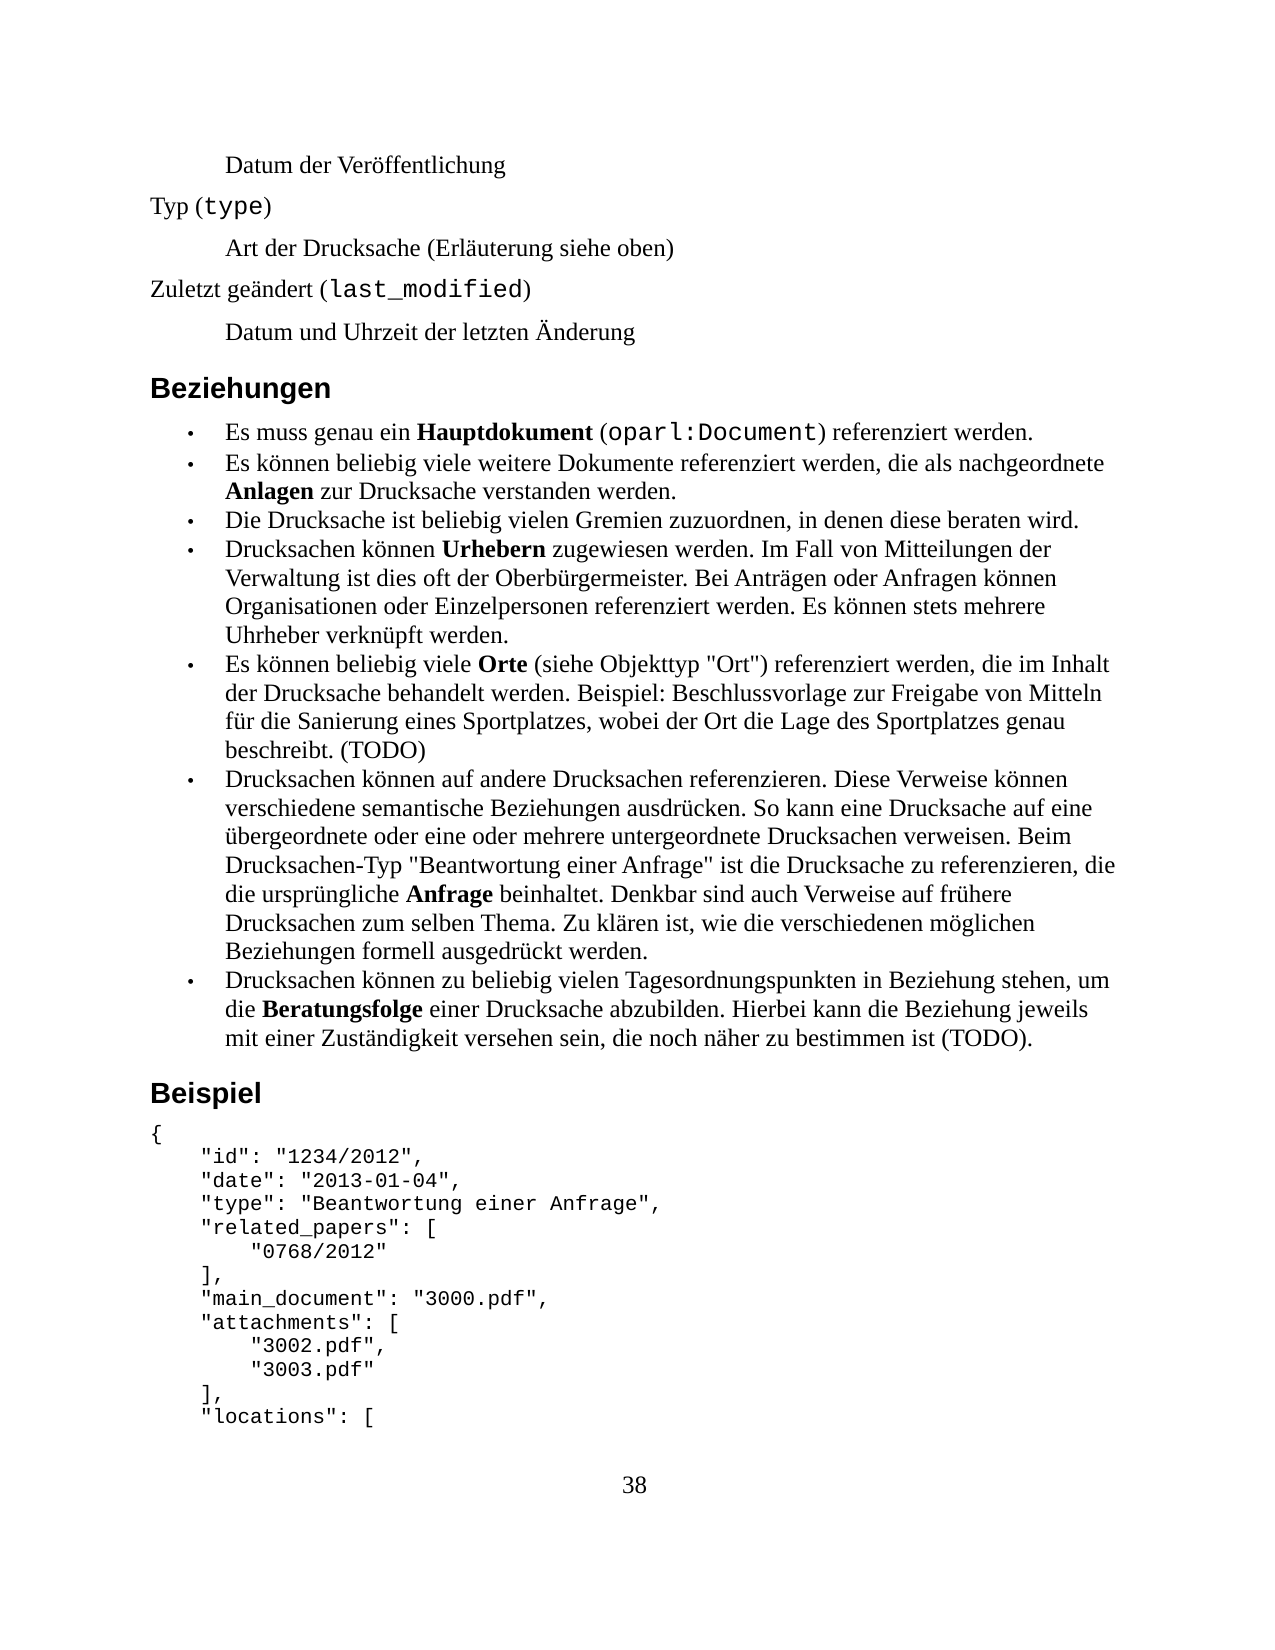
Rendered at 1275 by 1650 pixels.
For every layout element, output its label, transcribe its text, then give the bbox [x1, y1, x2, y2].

text Datum und Uhrzeit der letzten Änderung [225, 317, 1125, 346]
list Drucksachen können auf andere Drucksachen referenzieren. Diese Verweise können verschiedene semantische Beziehungen ausdrücken. So kann eine Drucksache auf eine übergeordnete oder eine oder mehrere untergeordnete Drucksachen verweisen. Beim Drucksachen-Typ "Beantwortung einer Anfrage" ist die Drucksache zu referenzieren, die die ursprüngliche Anfrage beinhaltet. Denkbar sind auch Verweise auf frühere Drucksachen zum selben Thema. Zu klären ist, wie die verschiedenen möglichen Beziehungen formell ausgedrückt werden. [187, 764, 1125, 965]
text "3003.pdf" [150, 1359, 1125, 1383]
text "attachments": [ [150, 1312, 1125, 1335]
list Es können beliebig viele Orte (siehe Objekttyp "Ort") referenziert werden, die im Inhalt der Drucksache behandelt werden. Beispiel: Beschlussvorlage zur Freigabe von Mitteln für die Sanierung eines Sportplatzes, wobei der Ort die Lage des Sportplatzes genau beschreibt. (TODO) [187, 649, 1125, 764]
text "locations": [ [150, 1406, 1125, 1430]
text "date": "2013-01-04", [150, 1170, 1125, 1193]
list Drucksachen können Urhebern zugewiesen werden. Im Fall von Mitteilungen der Verwaltung ist dies oft der Oberbürgermeister. Bei Anträgen oder Anfragen können Organisationen oder Einzelpersonen referenziert werden. Es können stets mehrere Uhrheber verknüpft werden. [187, 534, 1125, 649]
text Art der Drucksache (Erläuterung siehe oben) [225, 233, 1125, 262]
text "type": "Beantwortung einer Anfrage", [150, 1193, 1125, 1217]
text Zuletzt geändert (last_modified) [150, 274, 1125, 305]
text "0768/2012" [150, 1241, 1125, 1264]
list Es können beliebig viele weitere Dokumente referenziert werden, die als nachgeordnete Anlagen zur Drucksache verstanden werden. [187, 448, 1125, 505]
text ], [150, 1383, 1125, 1406]
text "3002.pdf", [150, 1335, 1125, 1359]
list Die Drucksache ist beliebig vielen Gremien zuzuordnen, in denen diese beraten wird. [187, 505, 1125, 534]
subtitle Beziehungen [150, 371, 1125, 404]
subtitle Beispiel [150, 1076, 1125, 1110]
list Drucksachen können zu beliebig vielen Tagesordnungspunkten in Beziehung stehen, um die Beratungsfolge einer Drucksache abzubilden. Hierbei kann die Beziehung jeweils mit einer Zuständigkeit versehen sein, die noch näher zu bestimmen ist (TODO). [187, 965, 1125, 1051]
list Es muss genau ein Hauptdokument (oparl:Document) referenziert werden. [187, 417, 1125, 448]
text "related_papers": [ [150, 1217, 1125, 1241]
text Typ (type) [150, 191, 1125, 222]
text Datum der Veröffentlichung [225, 150, 1125, 179]
text ], [150, 1264, 1125, 1288]
text "id": "1234/2012", [150, 1146, 1125, 1170]
text "main_document": "3000.pdf", [150, 1288, 1125, 1312]
text { [150, 1122, 1125, 1146]
